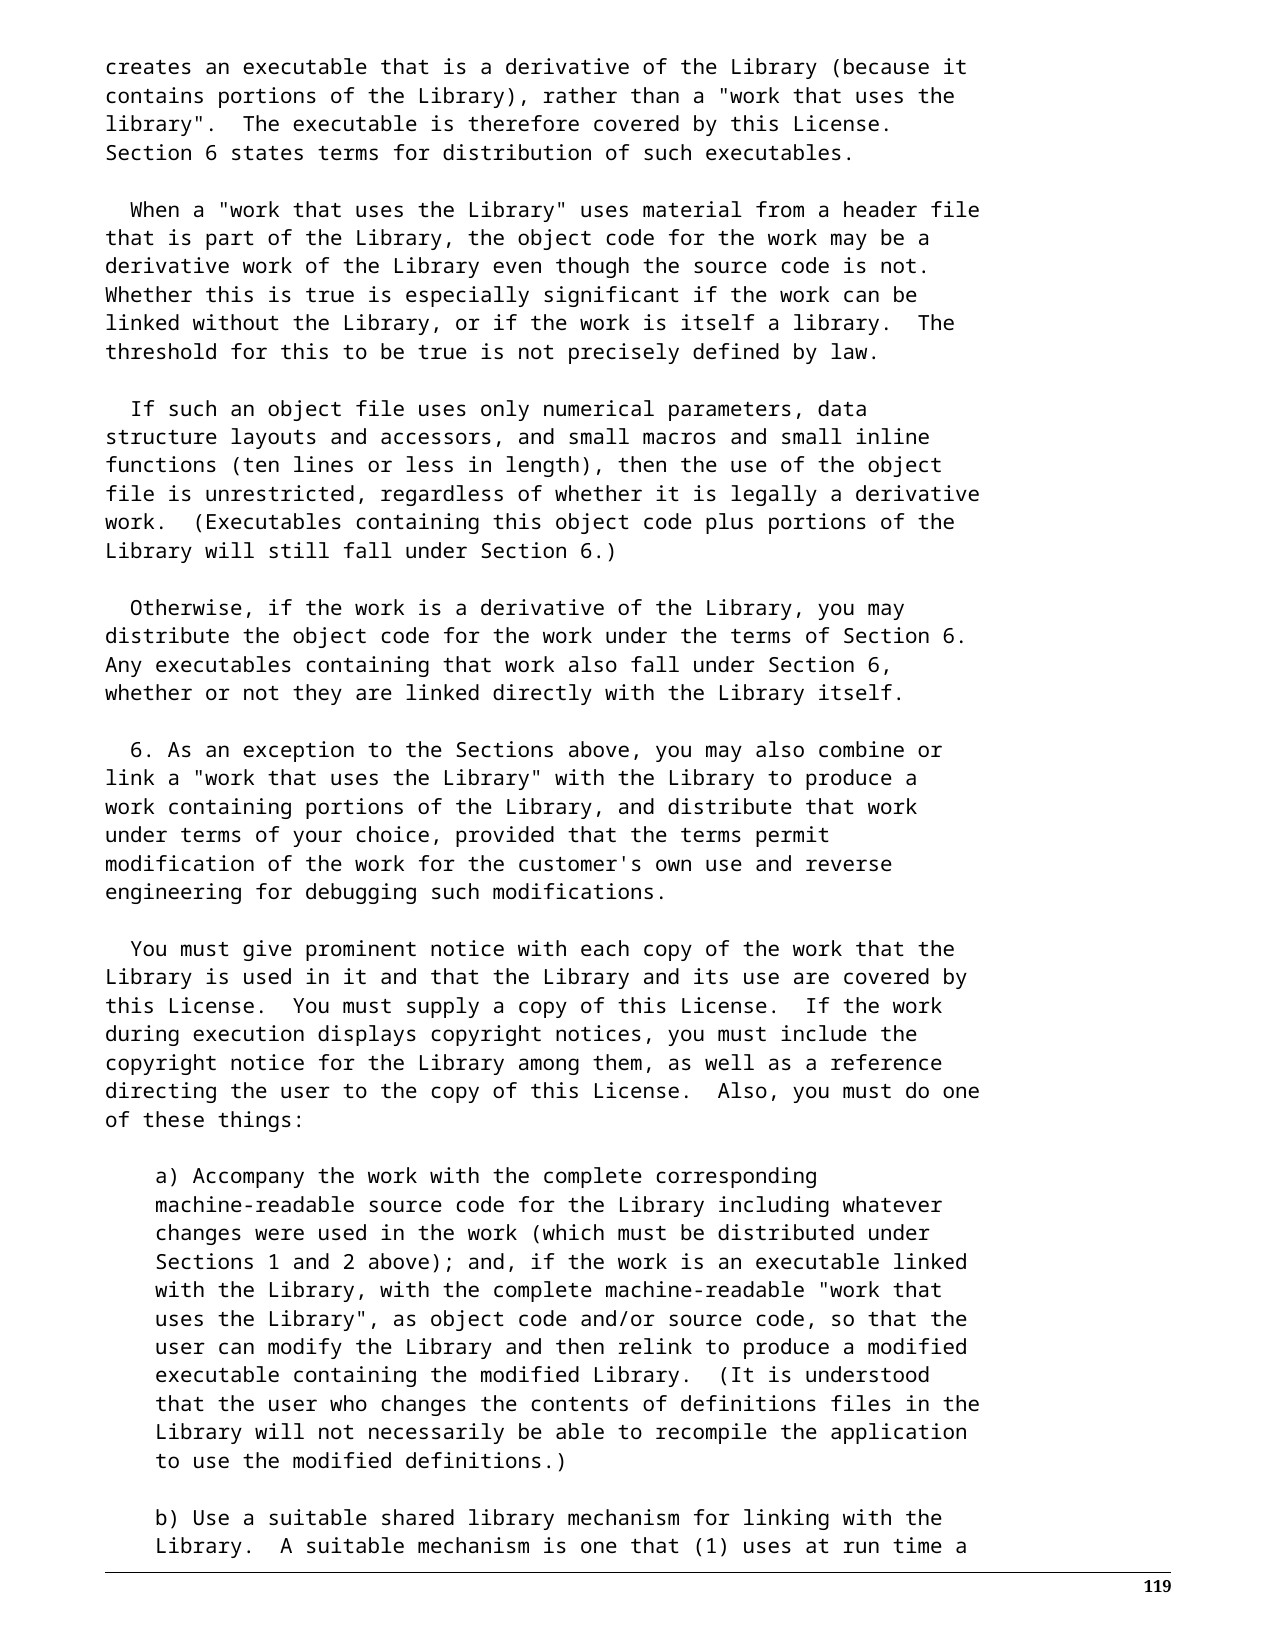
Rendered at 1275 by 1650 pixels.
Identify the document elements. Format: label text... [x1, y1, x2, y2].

text machine-readable source code for the Library including whatever [105, 1190, 1186, 1218]
text Sections 1 and 2 above); and, if the work is an executable linked [105, 1247, 1186, 1275]
text library". The executable is therefore covered by this License. [105, 109, 1186, 138]
text Otherwise, if the work is a derivative of the Library, you may [105, 593, 1186, 621]
text If such an object file uses only numerical parameters, data [105, 394, 1186, 422]
text to use the modified definitions.) [105, 1446, 1186, 1474]
text Section 6 states terms for distribution of such executables. [105, 138, 1186, 166]
text file is unrestricted, regardless of whether it is legally a derivative [105, 479, 1186, 507]
text directing the user to the copy of this License. Also, you must do one [105, 1076, 1186, 1105]
text Whether this is true is especially significant if the work can be [105, 280, 1186, 308]
text under terms of your choice, provided that the terms permit [105, 820, 1186, 849]
text modification of the work for the customer's own use and reverse [105, 849, 1186, 877]
text Library is used in it and that the Library and its use are covered by [105, 962, 1186, 991]
text distribute the object code for the work under the terms of Section 6. [105, 621, 1186, 650]
text derivative work of the Library even though the source code is not. [105, 252, 1186, 280]
text linked without the Library, or if the work is itself a library. The [105, 308, 1186, 337]
text When a "work that uses the Library" uses material from a header file [105, 195, 1186, 223]
text work containing portions of the Library, and distribute that work [105, 792, 1186, 820]
text whether or not they are linked directly with the Library itself. [105, 678, 1186, 707]
text link a "work that uses the Library" with the Library to produce a [105, 763, 1186, 792]
text copyright notice for the Library among them, as well as a reference [105, 1048, 1186, 1076]
text that the user who changes the contents of definitions files in the [105, 1389, 1186, 1417]
text that is part of the Library, the object code for the work may be a [105, 223, 1186, 252]
text You must give prominent notice with each copy of the work that the [105, 934, 1186, 962]
text Any executables containing that work also fall under Section 6, [105, 650, 1186, 678]
text uses the Library", as object code and/or source code, so that the [105, 1304, 1186, 1332]
text executable containing the modified Library. (It is understood [105, 1361, 1186, 1389]
text engineering for debugging such modifications. [105, 877, 1186, 906]
text a) Accompany the work with the complete corresponding [105, 1162, 1186, 1190]
text Library will still fall under Section 6.) [105, 536, 1186, 564]
text Library. A suitable mechanism is one that (1) uses at run time a [105, 1531, 1186, 1560]
text 6. As an exception to the Sections above, you may also combine or [105, 735, 1186, 763]
text threshold for this to be true is not precisely defined by law. [105, 337, 1186, 365]
text structure layouts and accessors, and small macros and small inline [105, 422, 1186, 451]
text b) Use a suitable shared library mechanism for linking with the [105, 1503, 1186, 1531]
text functions (ten lines or less in length), then the use of the object [105, 451, 1186, 479]
text Library will not necessarily be able to recompile the application [105, 1417, 1186, 1446]
text user can modify the Library and then relink to produce a modified [105, 1332, 1186, 1361]
text work. (Executables containing this object code plus portions of the [105, 507, 1186, 536]
text creates an executable that is a derivative of the Library (because it [105, 52, 1186, 81]
text of these things: [105, 1105, 1186, 1133]
text with the Library, with the complete machine-readable "work that [105, 1275, 1186, 1304]
text changes were used in the work (which must be distributed under [105, 1218, 1186, 1247]
text this License. You must supply a copy of this License. If the work [105, 991, 1186, 1019]
text contains portions of the Library), rather than a "work that uses the [105, 81, 1186, 109]
text during execution displays copyright notices, you must include the [105, 1019, 1186, 1048]
